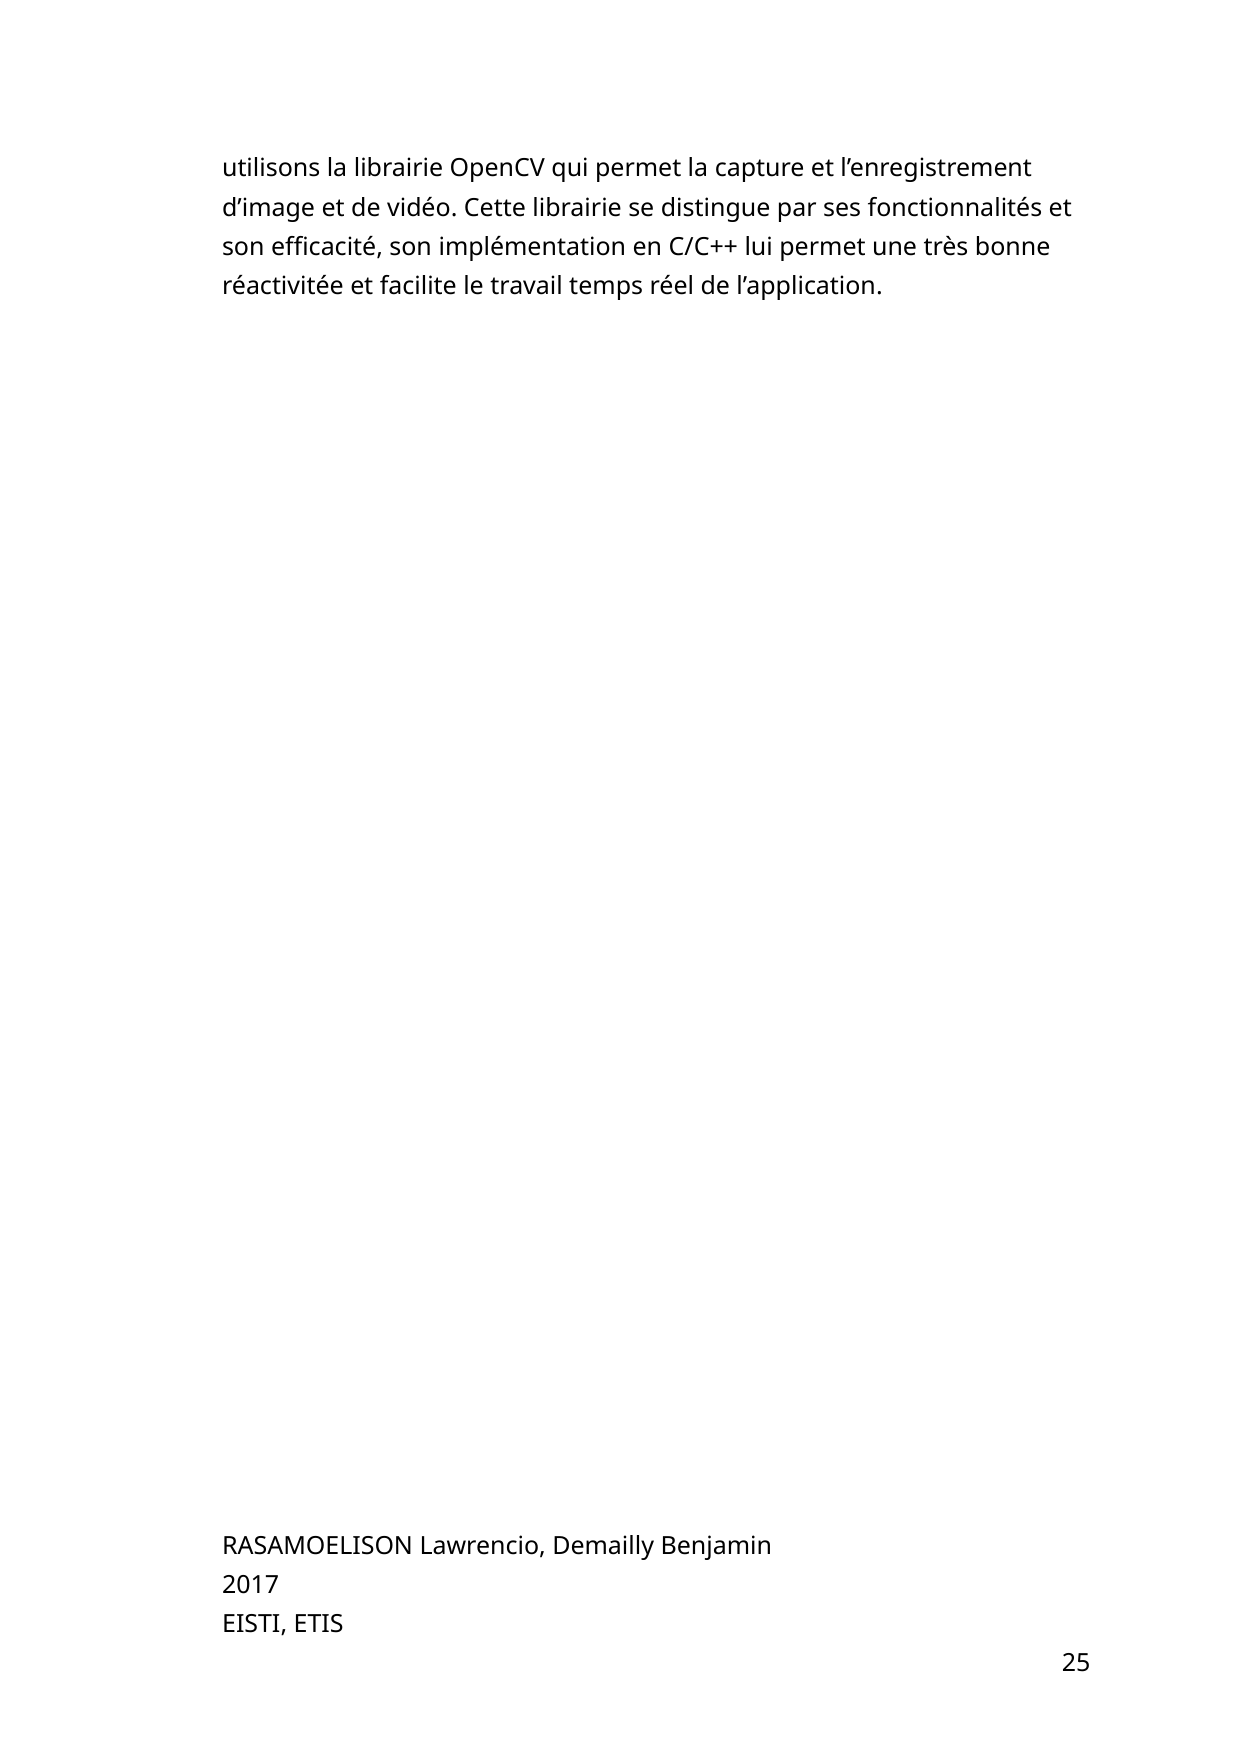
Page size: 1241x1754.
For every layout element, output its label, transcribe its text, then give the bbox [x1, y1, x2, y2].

text utilisons la librairie OpenCV qui permet la capture et l’enregistrement d’image et de vidéo. Cette librairie se distingue par ses fonctionnalités et son efficacité, son implémentation en C/C++ lui permet une très bonne réactivitée et facilite le travail temps réel de l’application. [222, 150, 1090, 302]
